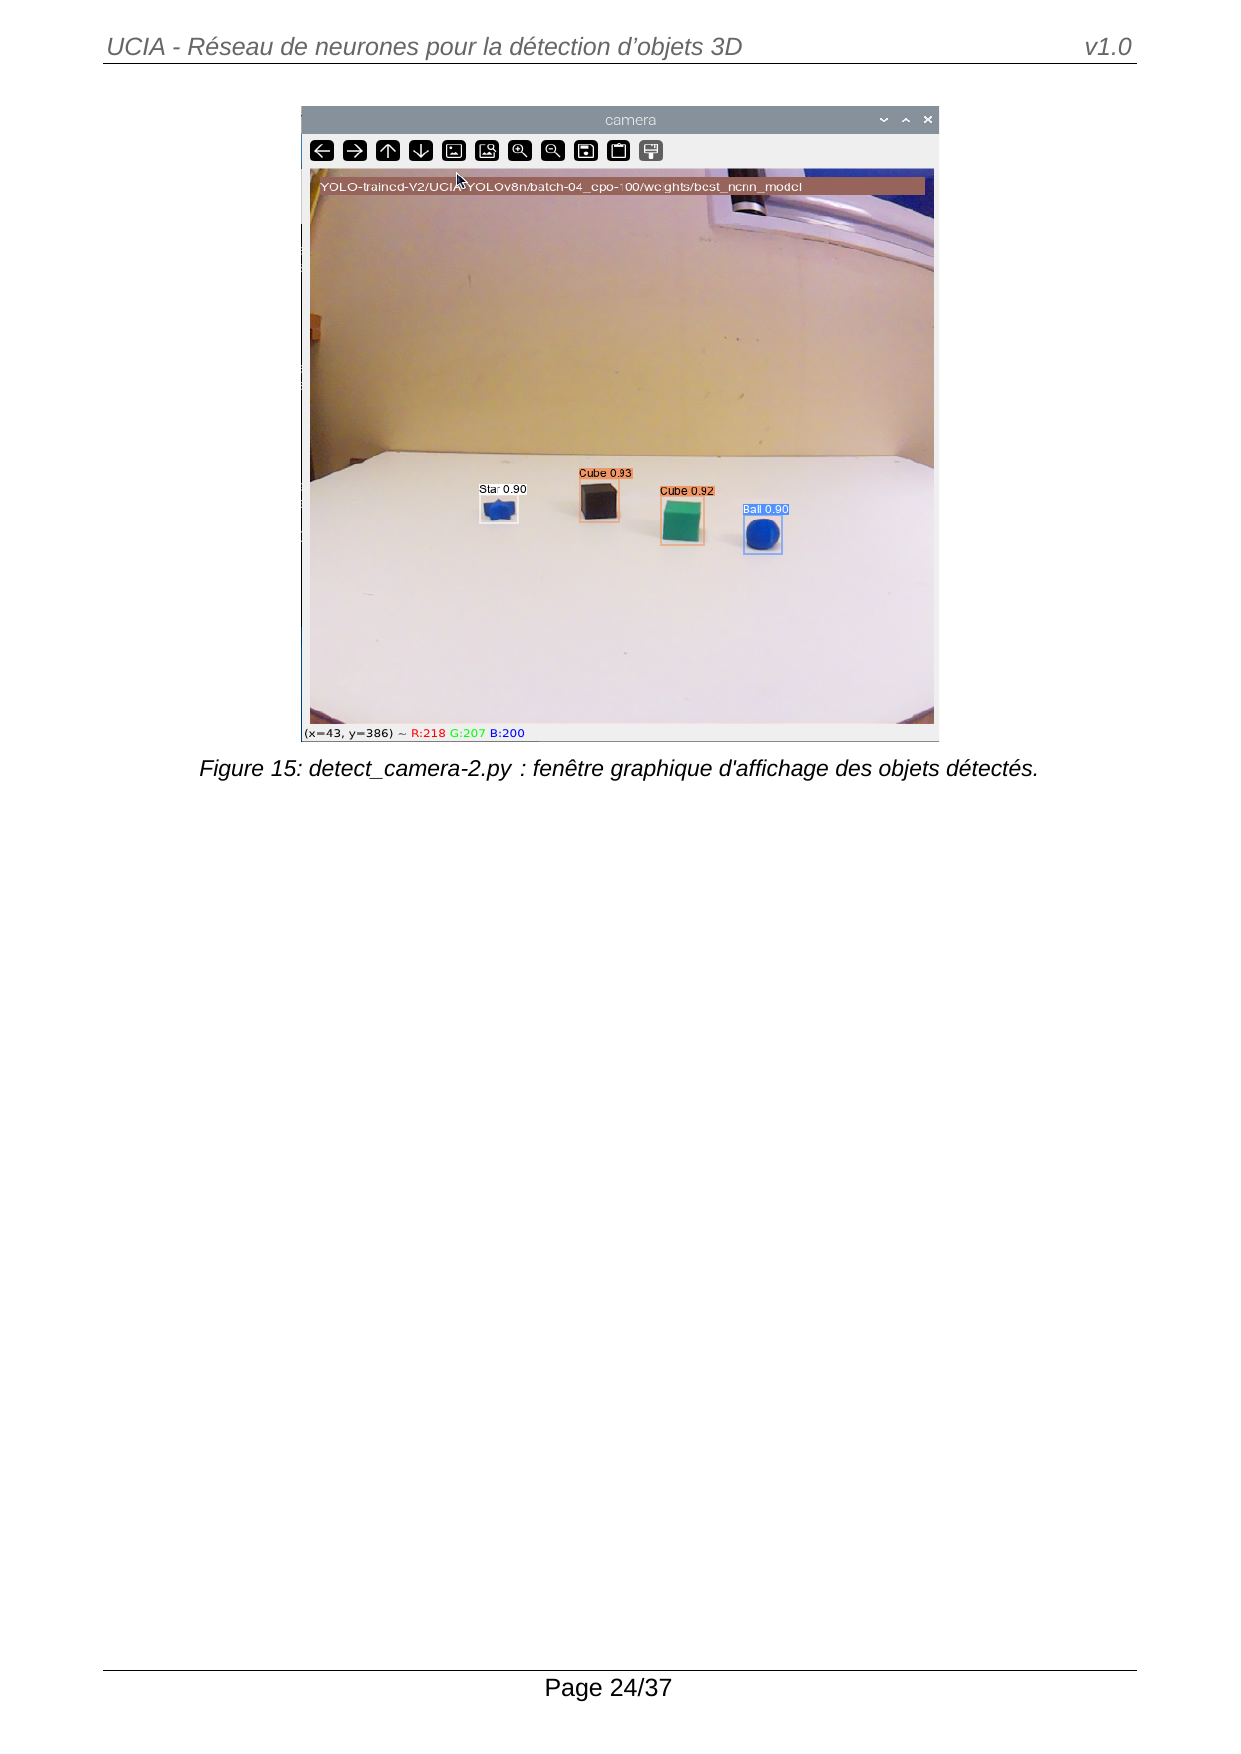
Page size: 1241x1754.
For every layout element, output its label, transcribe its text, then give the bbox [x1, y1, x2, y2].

picture [301, 106, 940, 742]
text Figure 15: detect_camera-2.py : fenêtre graphique d'affichage des objets détectés. [164, 754, 1076, 781]
